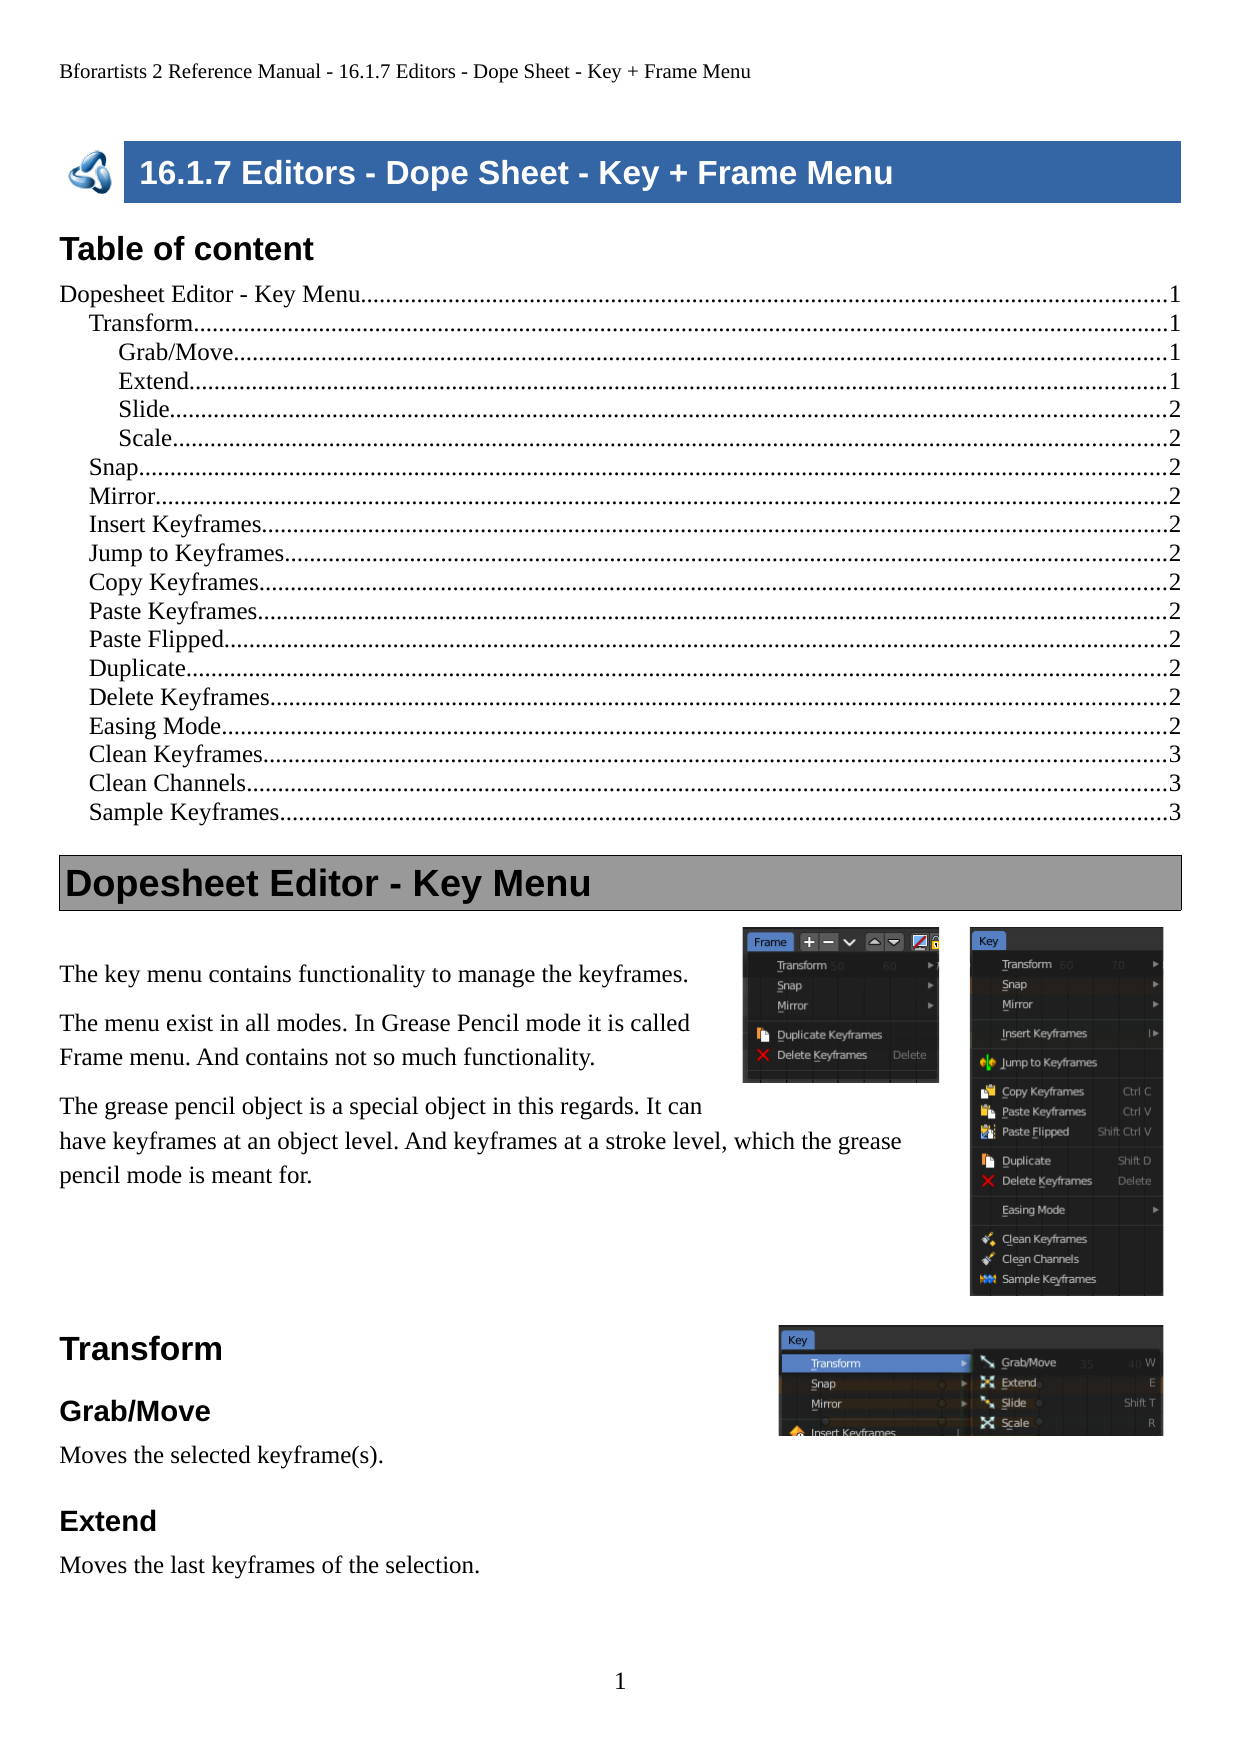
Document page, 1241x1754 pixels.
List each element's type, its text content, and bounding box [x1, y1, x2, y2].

text Insert Keyframes 2 [88, 509, 1181, 538]
text Snap 2 [88, 452, 1181, 481]
table_header [59, 141, 124, 203]
subtitle Extend [59, 1504, 1181, 1538]
text Mirror 2 [88, 481, 1181, 509]
text Duplicate 2 [88, 653, 1181, 682]
picture [969, 927, 1164, 1296]
subtitle [1164, 1328, 1181, 1367]
text Paste Flipped 2 [88, 624, 1181, 653]
text Sample Keyframes 3 [88, 797, 1181, 826]
picture [778, 1325, 1164, 1436]
text Moves the last keyframes of the selection. [59, 1550, 1181, 1579]
text Copy Keyframes 2 [88, 567, 1181, 596]
text The grease pencil object is a special object in this regards. It can have keyframes at an object level. And keyframes at a stroke level, which the grease pencil mode is meant for. [59, 1091, 969, 1189]
text The menu exist in all modes. In Grease Pencil mode it is called Frame menu. And contains not so much functionality. [59, 1008, 742, 1071]
subtitle [1164, 1394, 1181, 1428]
text Moves the selected keyframe(s). [59, 1440, 1181, 1469]
text Transform 1 [88, 308, 1181, 337]
text Jump to Keyframes 2 [88, 538, 1181, 567]
text Easing Mode 2 [88, 711, 1181, 739]
text Delete Keyframes 2 [88, 682, 1181, 711]
text Scale 2 [118, 423, 1181, 452]
text Extend 1 [118, 366, 1181, 394]
subtitle Transform [59, 1328, 778, 1367]
text Slide 2 [118, 394, 1181, 423]
text Dopesheet Editor - Key Menu 1 [59, 279, 1181, 308]
table_header Dopesheet Editor - Key Menu [60, 856, 1181, 910]
subtitle Grab/Move [59, 1394, 778, 1428]
text Paste Keyframes 2 [88, 596, 1181, 624]
text Clean Keyframes 3 [88, 739, 1181, 768]
text The key menu contains functionality to manage the keyframes. [59, 959, 742, 988]
picture [742, 927, 940, 1083]
text Clean Channels 3 [88, 768, 1181, 797]
picture [65, 147, 114, 197]
table_header 16.1.7 Editors - Dope Sheet - Key + Frame Menu [124, 141, 1181, 203]
text Grab/Move 1 [118, 337, 1181, 366]
subtitle Table of content [59, 228, 1181, 267]
